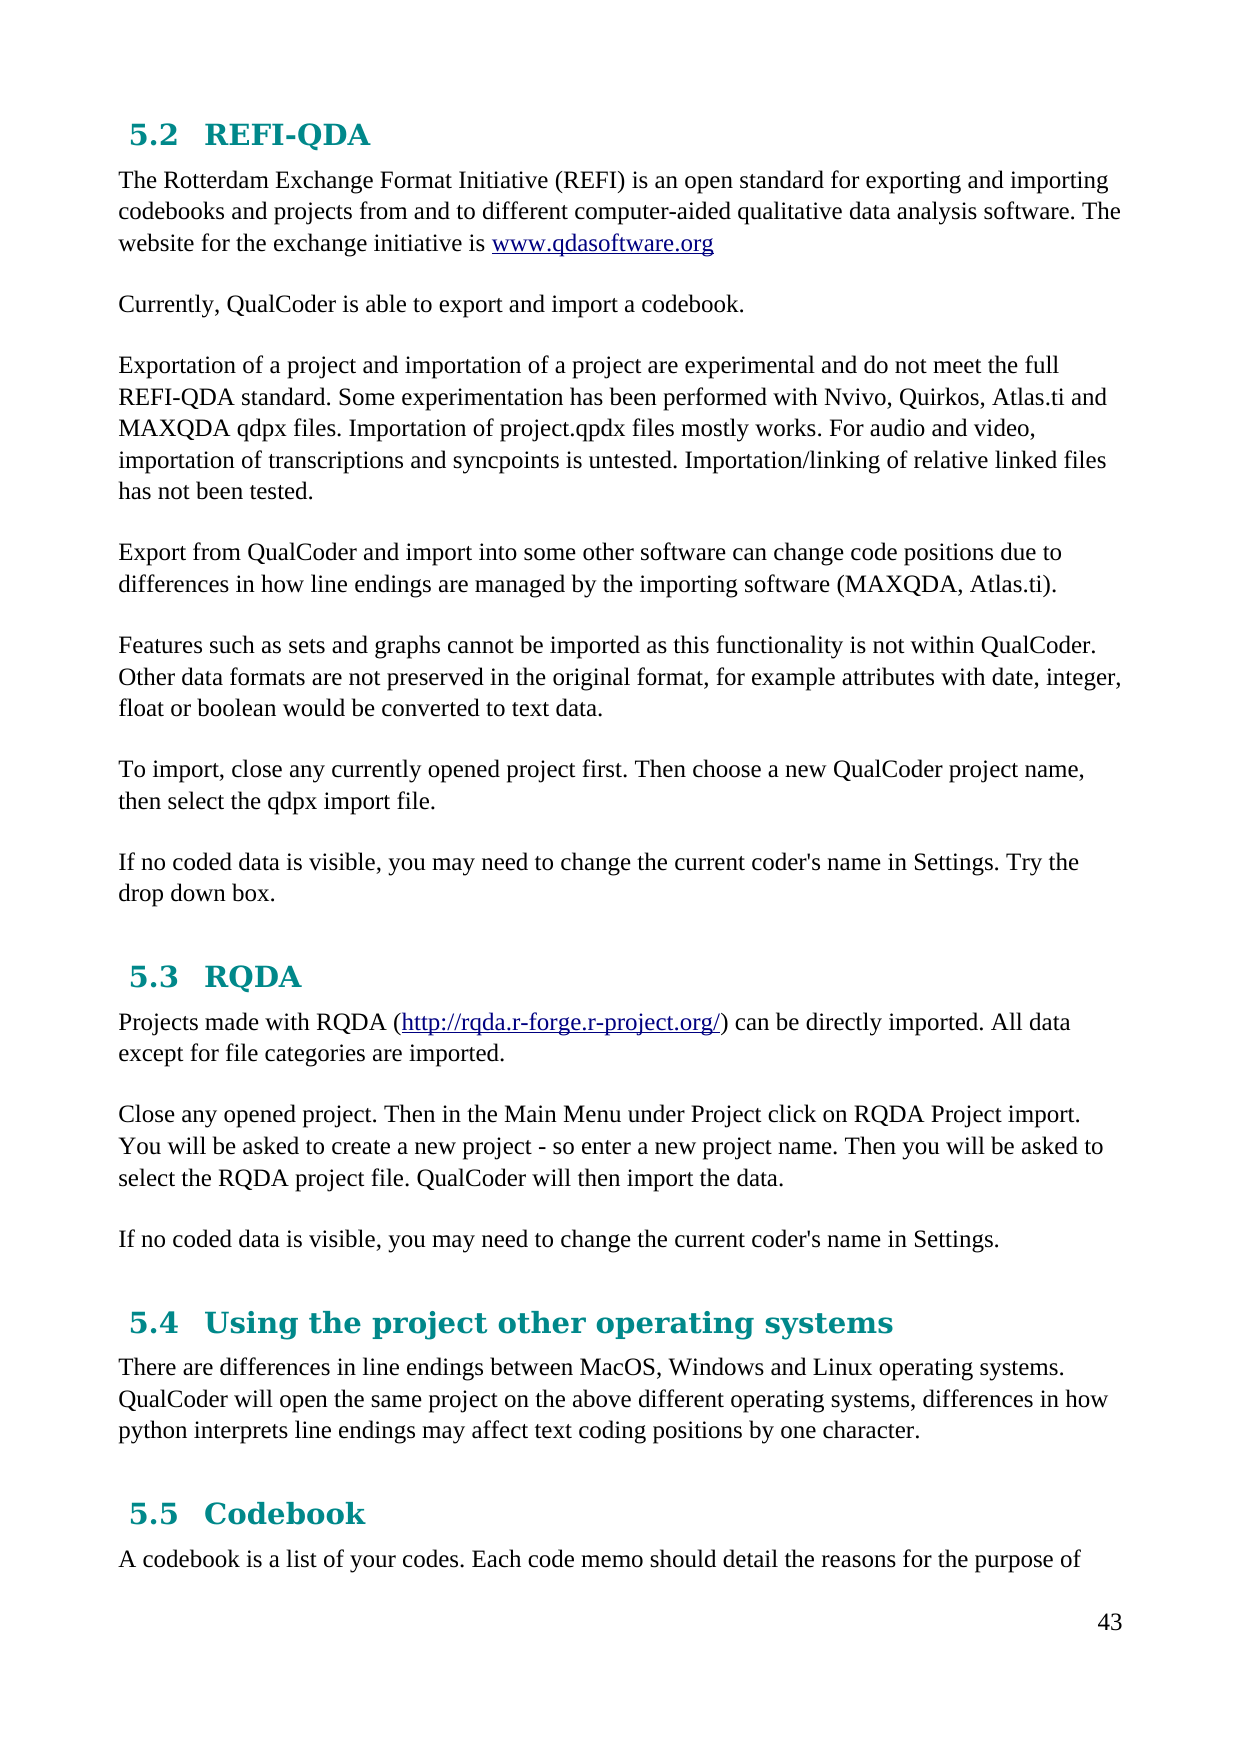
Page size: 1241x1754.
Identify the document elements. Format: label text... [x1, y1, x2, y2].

text Close any opened project. Then in the Main Menu under Project click on RQDA Project import. You will be asked to create a new project - so enter a new project name. Then you will be asked to select the RQDA project file. QualCoder will then import the data. [118, 1099, 1122, 1191]
subtitle Codebook [118, 1497, 1122, 1532]
text There are differences in line endings between MacOS, Windows and Linux operating systems. QualCoder will open the same project on the above different operating systems, differences in how python interprets line endings may affect text coding positions by one character. [118, 1352, 1122, 1444]
text The Rotterdam Exchange Format Initiative (REFI) is an open standard for exporting and importing codebooks and projects from and to different computer-aided qualitative data analysis software. The website for the exchange initiative is www.qdasoftware.org [118, 165, 1122, 257]
subtitle RQDA [118, 960, 1122, 994]
text If no coded data is visible, you may need to change the current coder's name in Settings. Try the drop down box. [118, 847, 1122, 907]
subtitle REFI-QDA [118, 118, 1122, 152]
text Exportation of a project and importation of a project are experimental and do not meet the full REFI-QDA standard. Some experimentation has been performed with Nvivo, Quirkos, Atlas.ti and MAXQDA qdpx files. Importation of project.qpdx files mostly works. For audio and video, importation of transcriptions and syncpoints is untested. Importation/linking of relative linked files has not been tested. [118, 350, 1122, 505]
text Currently, QualCoder is able to export and import a codebook. [118, 289, 1122, 318]
text To import, close any currently opened project first. Then choose a new QualCoder project name, then select the qdpx import file. [118, 754, 1122, 814]
text Features such as sets and graphs cannot be imported as this functionality is not within QualCoder. Other data formats are not preserved in the original format, for example attributes with date, integer, float or boolean would be converted to text data. [118, 630, 1122, 722]
text A codebook is a list of your codes. Each code memo should detail the reasons for the purpose of [118, 1544, 1122, 1573]
text Export from QualCoder and import into some other software can change code positions due to differences in how line endings are managed by the importing software (MAXQDA, Atlas.ti). [118, 537, 1122, 598]
subtitle Using the project other operating systems [118, 1306, 1122, 1340]
text Projects made with RQDA (http://rqda.r-forge.r-project.org/) can be directly imported. All data except for file categories are imported. [118, 1007, 1122, 1067]
text If no coded data is visible, you may need to change the current coder's name in Settings. [118, 1224, 1122, 1252]
